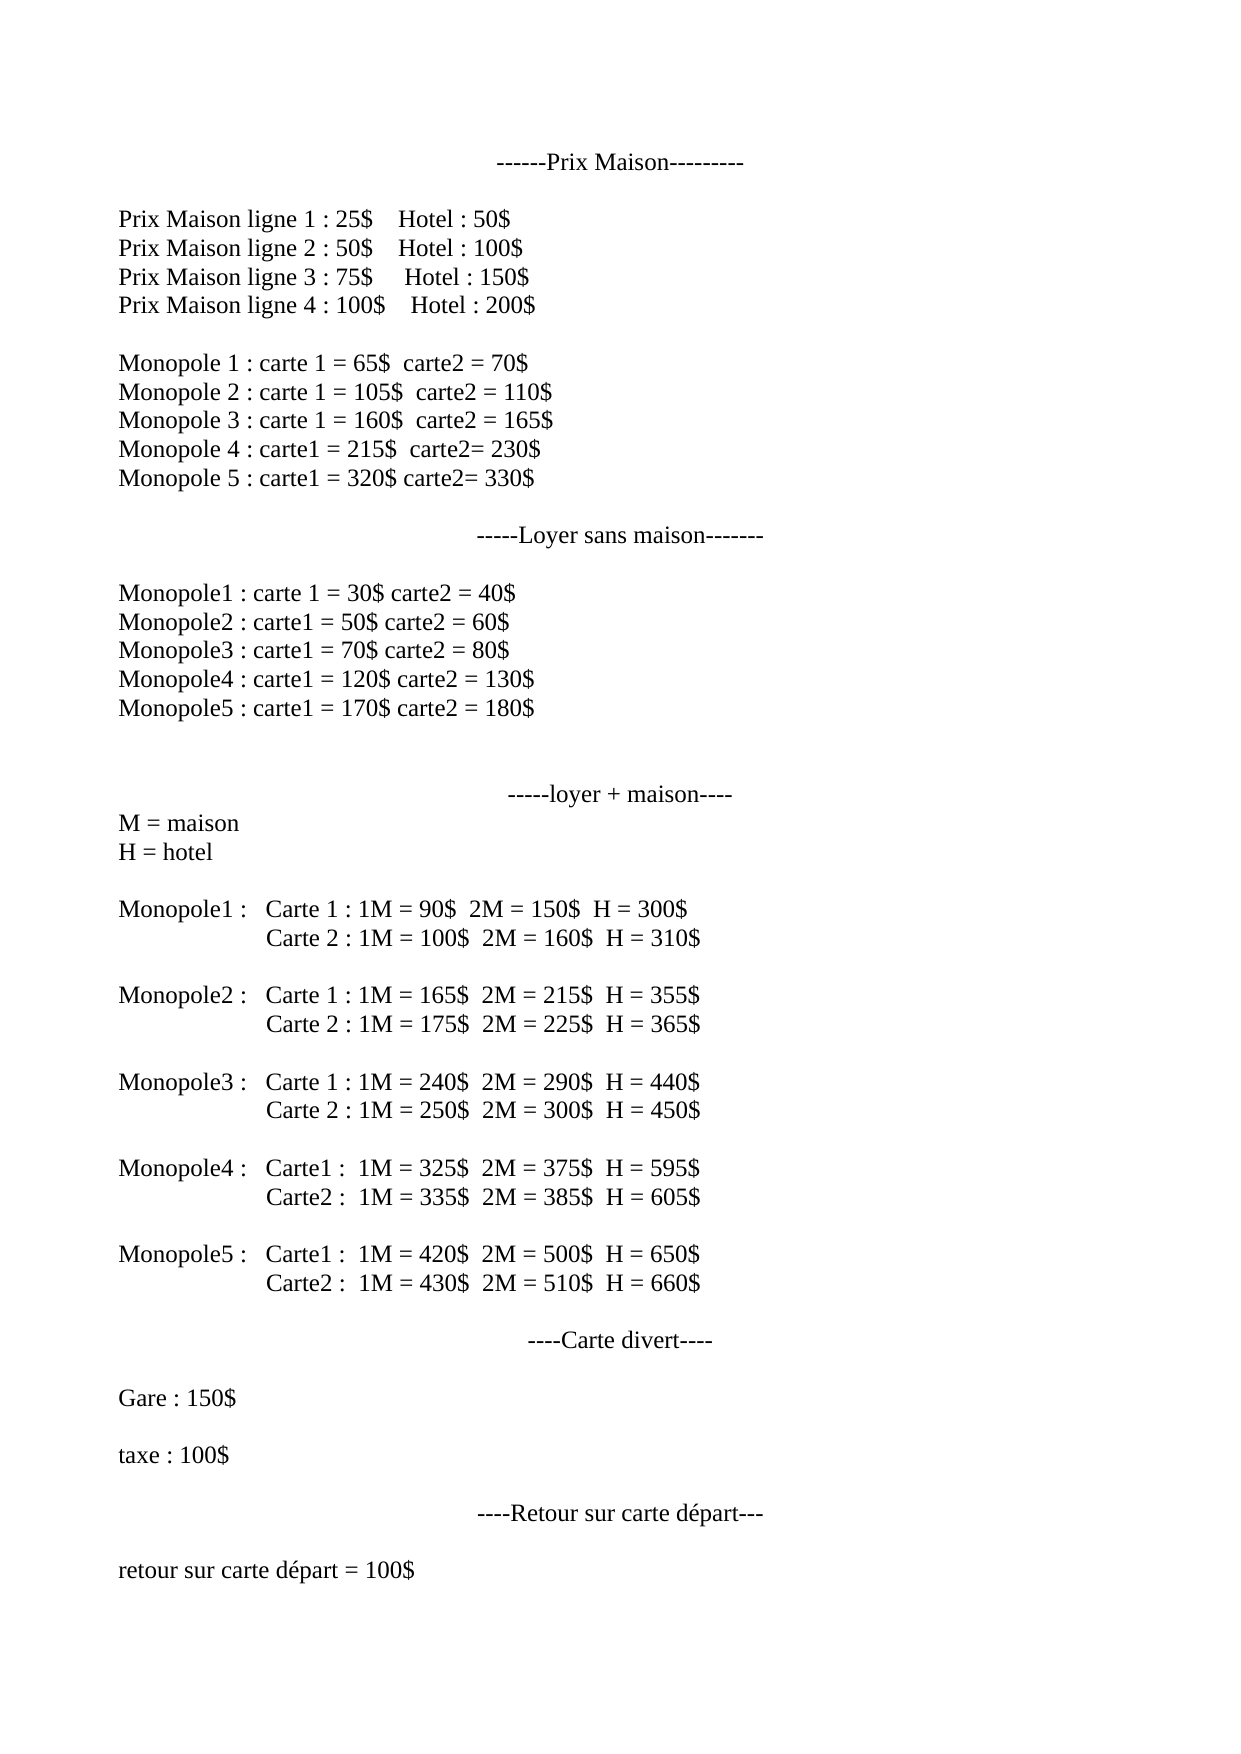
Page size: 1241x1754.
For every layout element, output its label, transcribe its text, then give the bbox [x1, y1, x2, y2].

text Carte 2 : 1M = 175$ 2M = 225$ H = 365$ [118, 1009, 1122, 1038]
text Gare : 150$ [118, 1383, 1122, 1412]
text Carte 2 : 1M = 250$ 2M = 300$ H = 450$ [118, 1096, 1122, 1124]
text ----Carte divert---- [118, 1326, 1122, 1354]
text Monopole4 : carte1 = 120$ carte2 = 130$ [118, 664, 1122, 693]
text Monopole 2 : carte 1 = 105$ carte2 = 110$ [118, 377, 1122, 406]
text Prix Maison ligne 1 : 25$ Hotel : 50$ [118, 204, 1122, 233]
text Carte2 : 1M = 335$ 2M = 385$ H = 605$ [118, 1182, 1122, 1211]
text Monopole4 : Carte1 : 1M = 325$ 2M = 375$ H = 595$ [118, 1153, 1122, 1182]
text M = maison [118, 808, 1122, 837]
text Monopole3 : Carte 1 : 1M = 240$ 2M = 290$ H = 440$ [118, 1067, 1122, 1096]
text Prix Maison ligne 2 : 50$ Hotel : 100$ [118, 233, 1122, 262]
text Carte2 : 1M = 430$ 2M = 510$ H = 660$ [118, 1268, 1122, 1297]
text Monopole 4 : carte1 = 215$ carte2= 230$ [118, 434, 1122, 463]
text -----Loyer sans maison------- [118, 521, 1122, 549]
text Monopole2 : carte1 = 50$ carte2 = 60$ [118, 607, 1122, 636]
text Monopole 5 : carte1 = 320$ carte2= 330$ [118, 463, 1122, 492]
text Prix Maison ligne 4 : 100$ Hotel : 200$ [118, 291, 1122, 319]
text Monopole5 : Carte1 : 1M = 420$ 2M = 500$ H = 650$ [118, 1239, 1122, 1268]
text Monopole1 : carte 1 = 30$ carte2 = 40$ [118, 578, 1122, 607]
text ----Retour sur carte départ--- [118, 1498, 1122, 1527]
text Monopole 1 : carte 1 = 65$ carte2 = 70$ [118, 348, 1122, 377]
text ------Prix Maison--------- [118, 147, 1122, 176]
text Monopole2 : Carte 1 : 1M = 165$ 2M = 215$ H = 355$ [118, 981, 1122, 1009]
text taxe : 100$ [118, 1441, 1122, 1469]
text Prix Maison ligne 3 : 75$ Hotel : 150$ [118, 262, 1122, 291]
text Monopole5 : carte1 = 170$ carte2 = 180$ [118, 693, 1122, 722]
text -----loyer + maison---- [118, 779, 1122, 808]
text Monopole1 : Carte 1 : 1M = 90$ 2M = 150$ H = 300$ [118, 894, 1122, 923]
text retour sur carte départ = 100$ [118, 1556, 1122, 1584]
text Carte 2 : 1M = 100$ 2M = 160$ H = 310$ [118, 923, 1122, 952]
text Monopole 3 : carte 1 = 160$ carte2 = 165$ [118, 406, 1122, 434]
text Monopole3 : carte1 = 70$ carte2 = 80$ [118, 636, 1122, 664]
text H = hotel [118, 837, 1122, 866]
